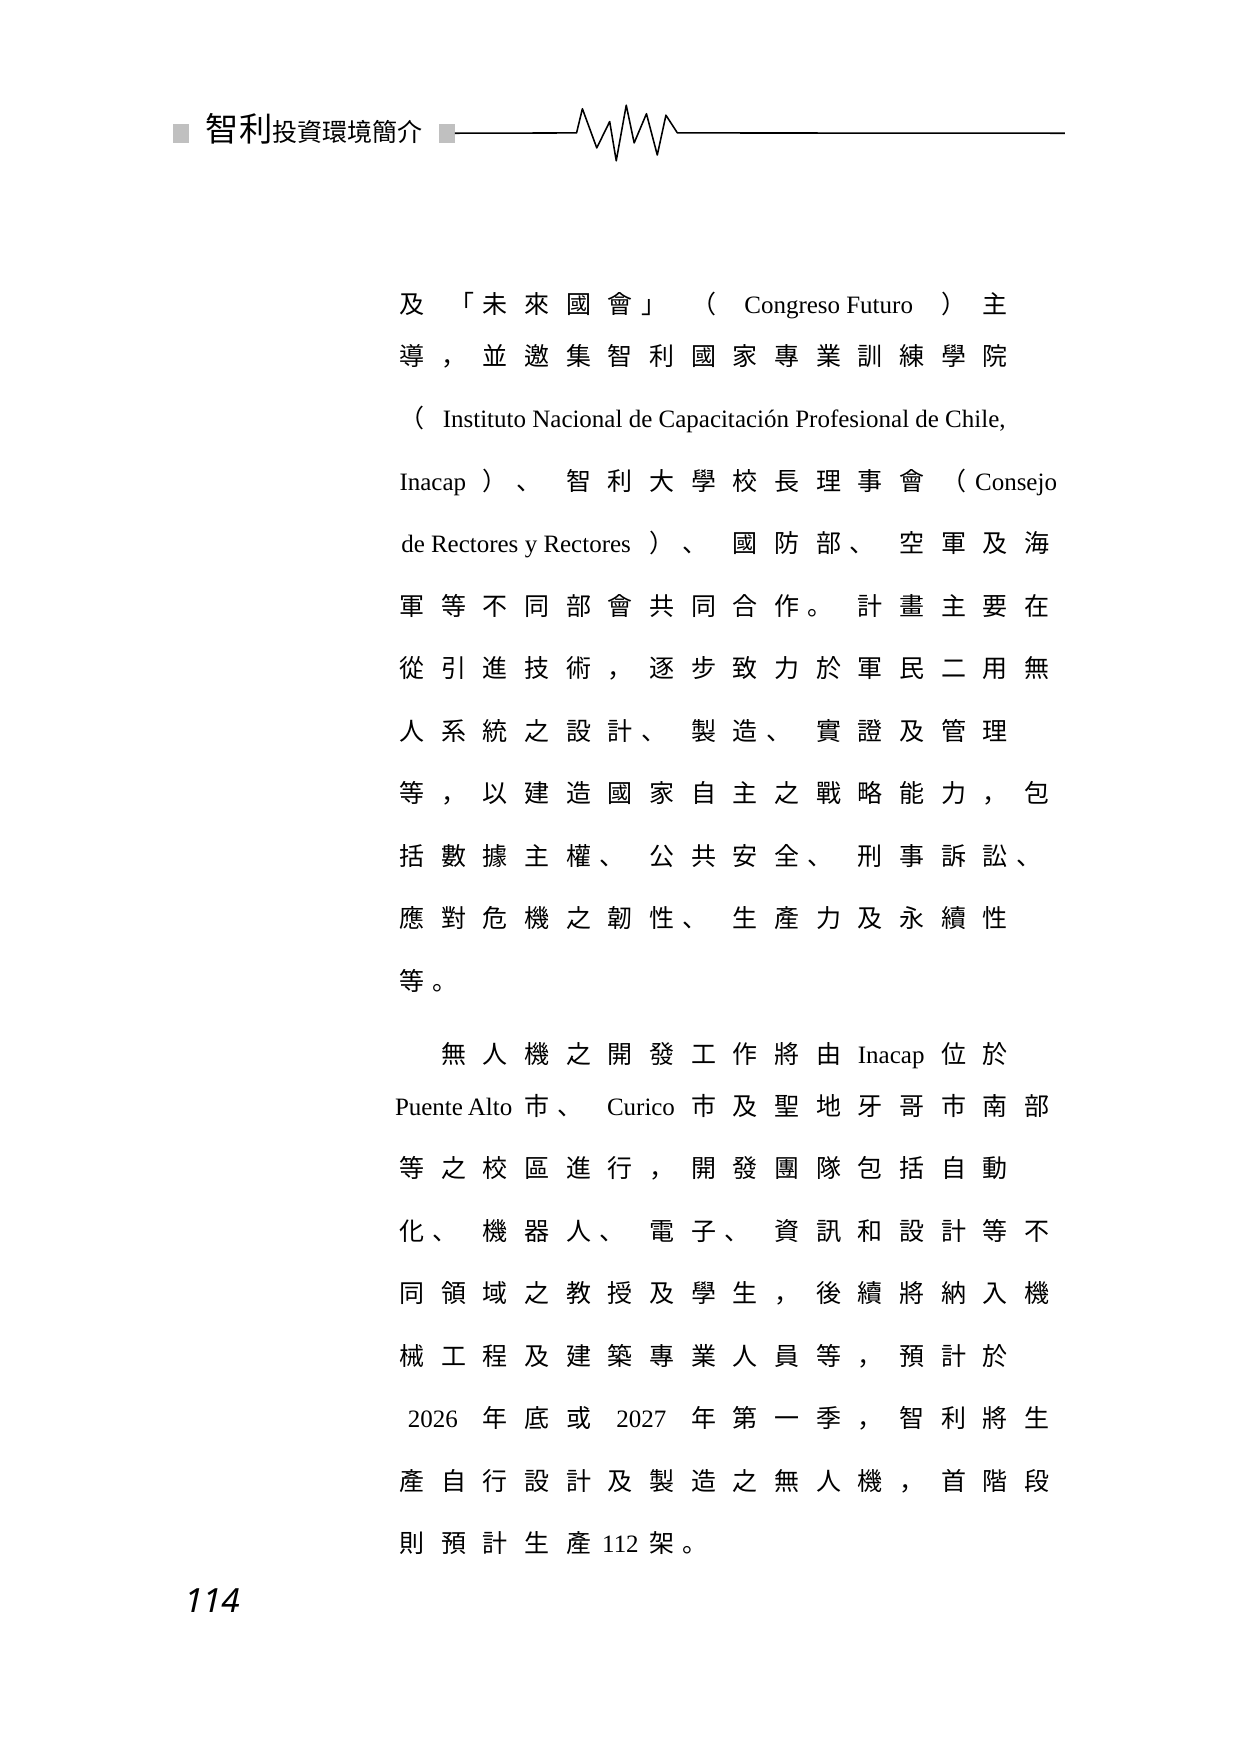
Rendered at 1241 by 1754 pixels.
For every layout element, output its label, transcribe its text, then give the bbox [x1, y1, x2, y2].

subtitle 無人機之開發工作將由Inacap位於Puente Alto市、Curico市及聖地牙哥市南部等之校區進行，開發團隊包括自動化、機器人、電子、資訊和設計等不同領域之教授及學生，後續將納入機械工程及建築專業人員等，預計於2026年底或2027年第一季，智利將生產自行設計及製造之無人機，首階段則預計生產112架。 [367, 1000, 1058, 1563]
subtitle 及「未來國會」（Congreso Futuro）主導，並邀集智利國家專業訓練學院（Instituto Nacional de Capacitación Profesional de Chile, Inacap）、智利大學校長理事會（Consejo de Rectores y Rectores）、國防部、空軍及海軍等不同部會共同合作。計畫主要在從引進技術，逐步致力於軍民二用無人系統之設計、製造、實證及管理等，以建造國家自主之戰略能力，包括數據主權、公共安全、刑事訴訟、應對危機之韌性、生產力及永續性等。 [367, 250, 1058, 1000]
